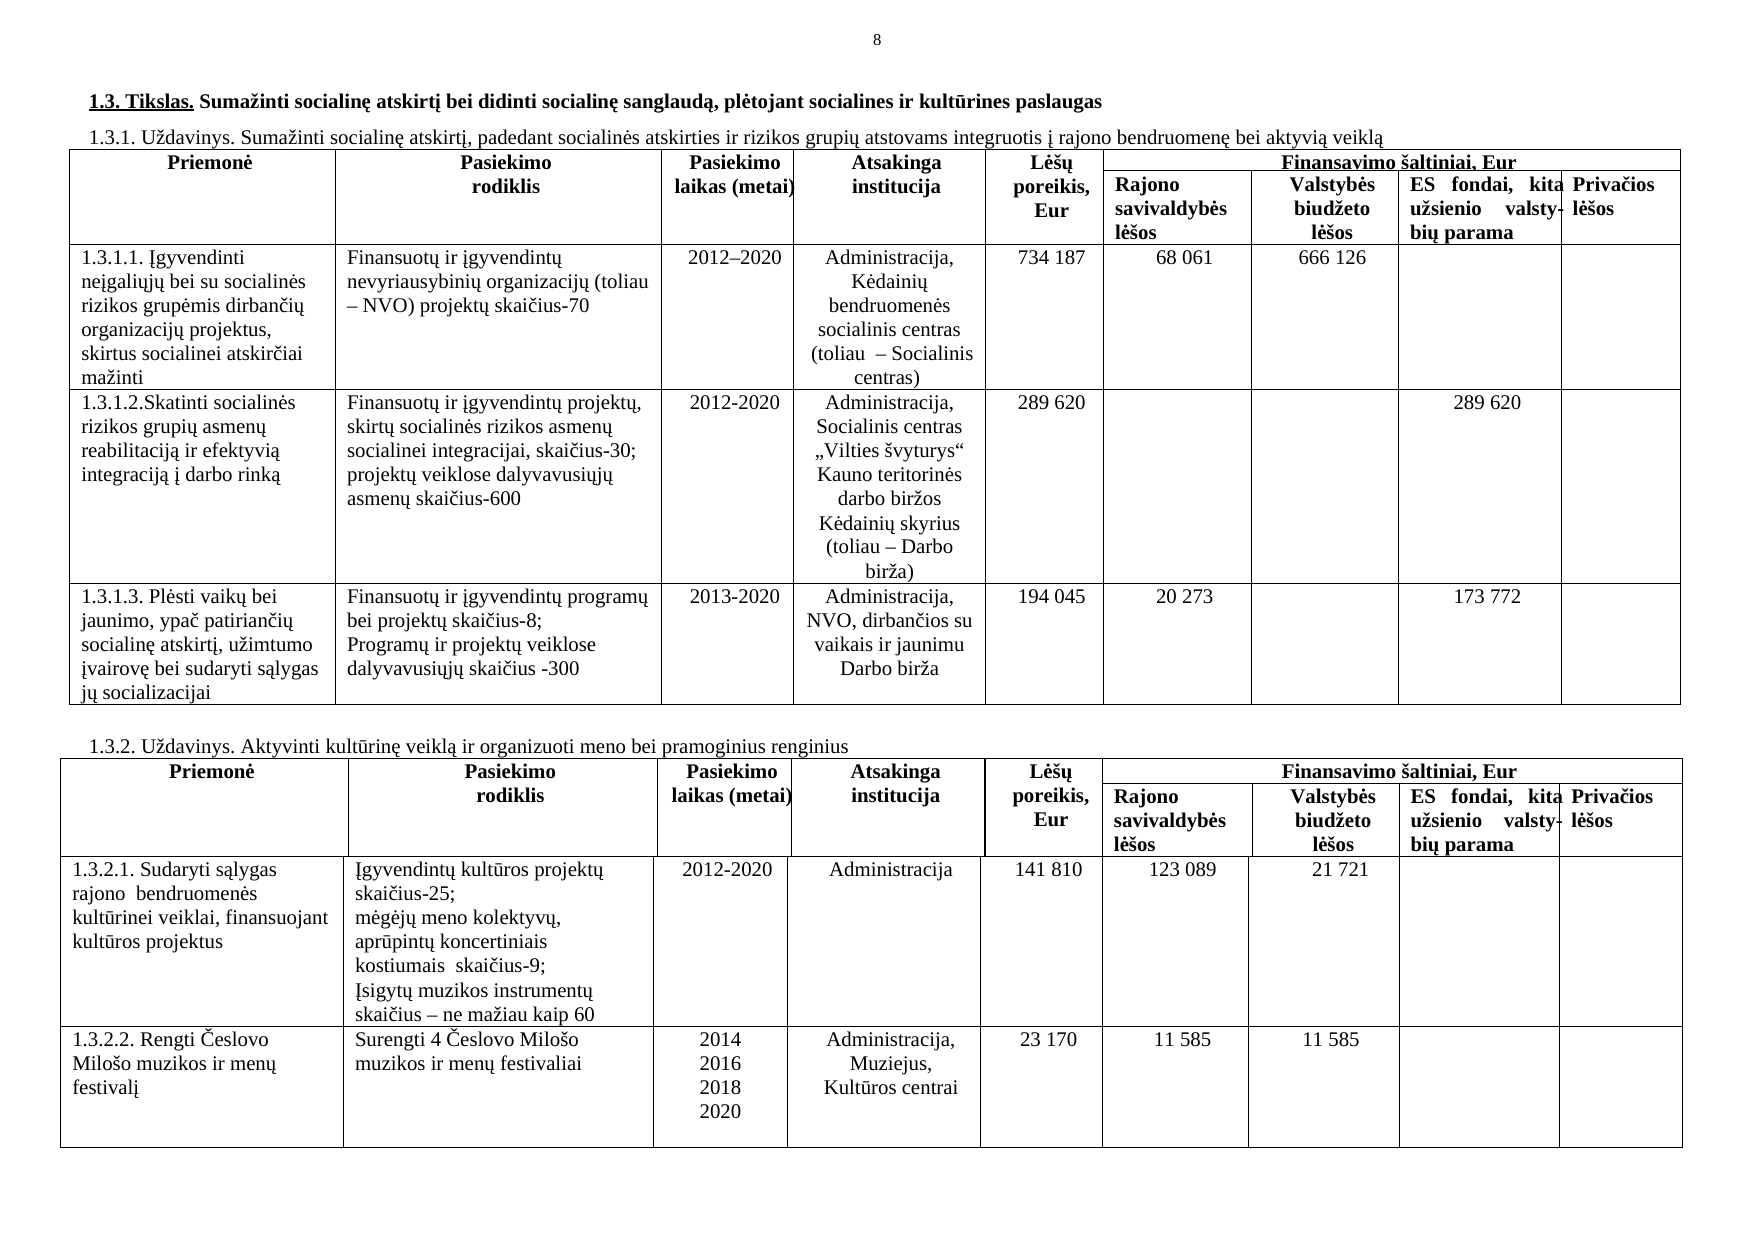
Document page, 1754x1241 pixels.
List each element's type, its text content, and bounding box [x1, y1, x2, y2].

table_cell 11 585 [1249, 1027, 1399, 1147]
table_header Lėšų poreikis, Eur [986, 150, 1103, 244]
table_cell 1.3.2.1. Sudaryti sąlygas rajono bendruomenės kultūrinei veiklai, finansuojant kultūros projektus [61, 857, 343, 1026]
table_cell Valstybės biudžeto lėšos [1253, 784, 1399, 856]
table_cell 1.3.1.1. Įgyvendinti neįgaliųjų bei su socialinės rizikos grupėmis dirbančių organizacijų projektus, skirtus socialinei atskirčiai mažinti [70, 245, 335, 389]
table_header Priemonė [61, 759, 348, 856]
table_header Atsakinga institucija [794, 150, 985, 244]
table_cell 141 810 [981, 857, 1102, 1026]
table_cell 173 772 [1399, 584, 1561, 704]
table_cell [1562, 245, 1680, 389]
table_cell [1562, 390, 1680, 583]
text 1.3.1. Uždavinys. Sumažinti socialinę atskirtį, padedant socialinės atskirties ir rizikos grupių atstovams integruotis į rajono bendruomenę bei aktyvią veiklą [89, 125, 1679, 149]
table_cell 23 170 [981, 1027, 1102, 1147]
text 1.3.2. Uždavinys. Aktyvinti kultūrinę veiklą ir organizuoti meno bei pramoginius renginius [89, 734, 1665, 758]
table_cell 2012–2020 [662, 245, 793, 389]
table_cell ES fondai, kita užsienio valsty-bių parama [1400, 784, 1559, 856]
table_cell 68 061 [1104, 245, 1251, 389]
table_cell [1400, 1027, 1559, 1147]
table_cell Surengti 4 Česlovo Milošo muzikos ir menų festivaliai [344, 1027, 653, 1147]
table_cell 289 620 [1399, 390, 1561, 583]
table_cell [1562, 584, 1680, 704]
table_cell 11 585 [1103, 1027, 1248, 1147]
table_cell [1400, 857, 1559, 1026]
table_cell Privačios lėšos [1560, 784, 1682, 856]
table_cell Administracija, Socialinis centras „Vilties švyturys“ Kauno teritorinės darbo biržos Kėdainių skyrius (toliau – Darbo birža) [794, 390, 985, 583]
table_cell Administracija, NVO, dirbančios su vaikais ir jaunimu Darbo birža [794, 584, 985, 704]
table_header Pasiekimo laikas (metai) [662, 150, 793, 244]
table_cell Valstybės biudžeto lėšos [1252, 171, 1398, 244]
table_cell Administracija [788, 857, 980, 1026]
table_header Lėšų poreikis, Eur [986, 759, 1102, 856]
table_header Priemonė [70, 150, 335, 244]
table_cell 734 187 [986, 245, 1103, 389]
table_cell Įgyvendintų kultūros projektų skaičius-25; mėgėjų meno kolektyvų, aprūpintų koncertiniais kostiumais skaičius-9; Įsigytų muzikos instrumentų skaičius – ne mažiau kaip 60 [344, 857, 653, 1026]
table_cell 666 126 [1252, 245, 1398, 389]
table_cell Rajono savivaldybės lėšos [1103, 784, 1252, 856]
table_cell [1252, 584, 1398, 704]
table_cell 123 089 [1103, 857, 1248, 1026]
table_cell 194 045 [986, 584, 1103, 704]
table_cell [1560, 857, 1682, 1026]
table_cell 2014 2016 2018 2020 [654, 1027, 787, 1147]
table_header Pasiekimo laikas (metai) [658, 759, 791, 856]
table_cell 1.3.1.2.Skatinti socialinės rizikos grupių asmenų reabilitaciją ir efektyvią integraciją į darbo rinką [70, 390, 335, 583]
table_header Pasiekimo rodiklis [349, 759, 657, 856]
table_header Atsakinga institucija [792, 759, 984, 856]
table_cell [1252, 390, 1398, 583]
table_cell 21 721 [1249, 857, 1399, 1026]
table_cell Finansuotų ir įgyvendintų nevyriausybinių organizacijų (toliau – NVO) projektų skaičius-70 [336, 245, 661, 389]
table_cell Rajono savivaldybės lėšos [1104, 171, 1251, 244]
table_cell ES fondai, kita užsienio valsty-bių parama [1399, 171, 1561, 244]
text 1.3. Tikslas. Sumažinti socialinę atskirtį bei didinti socialinę sanglaudą, plėtojant socialines ir kultūrines paslaugas [89, 89, 1679, 113]
table_cell Administracija, Kėdainių bendruomenės socialinis centras (toliau – Socialinis centras) [794, 245, 985, 389]
table_cell 20 273 [1104, 584, 1251, 704]
table_header Finansavimo šaltiniai, Eur [1103, 759, 1682, 783]
table_header Pasiekimo rodiklis [336, 150, 661, 244]
table_cell Finansuotų ir įgyvendintų projektų, skirtų socialinės rizikos asmenų socialinei integracijai, skaičius-30; projektų veiklose dalyvavusiųjų asmenų skaičius-600 [336, 390, 661, 583]
table_cell Administracija, Muziejus, Kultūros centrai [788, 1027, 980, 1147]
table_cell 2012-2020 [654, 857, 787, 1026]
table_cell [1399, 245, 1561, 389]
table_cell 1.3.2.2. Rengti Česlovo Milošo muzikos ir menų festivalį [61, 1027, 343, 1147]
table_cell 2013-2020 [662, 584, 793, 704]
table_cell 289 620 [986, 390, 1103, 583]
table_cell 1.3.1.3. Plėsti vaikų bei jaunimo, ypač patiriančių socialinę atskirtį, užimtumo įvairovę bei sudaryti sąlygas jų socializacijai [70, 584, 335, 704]
table_cell [1560, 1027, 1682, 1147]
table_cell [1104, 390, 1251, 583]
table_cell Privačios lėšos [1562, 171, 1680, 244]
table_cell 2012-2020 [662, 390, 793, 583]
table_cell Finansuotų ir įgyvendintų programų bei projektų skaičius-8; Programų ir projektų veiklose dalyvavusiųjų skaičius -300 [336, 584, 661, 704]
table_header Finansavimo šaltiniai, Eur [1104, 150, 1680, 170]
